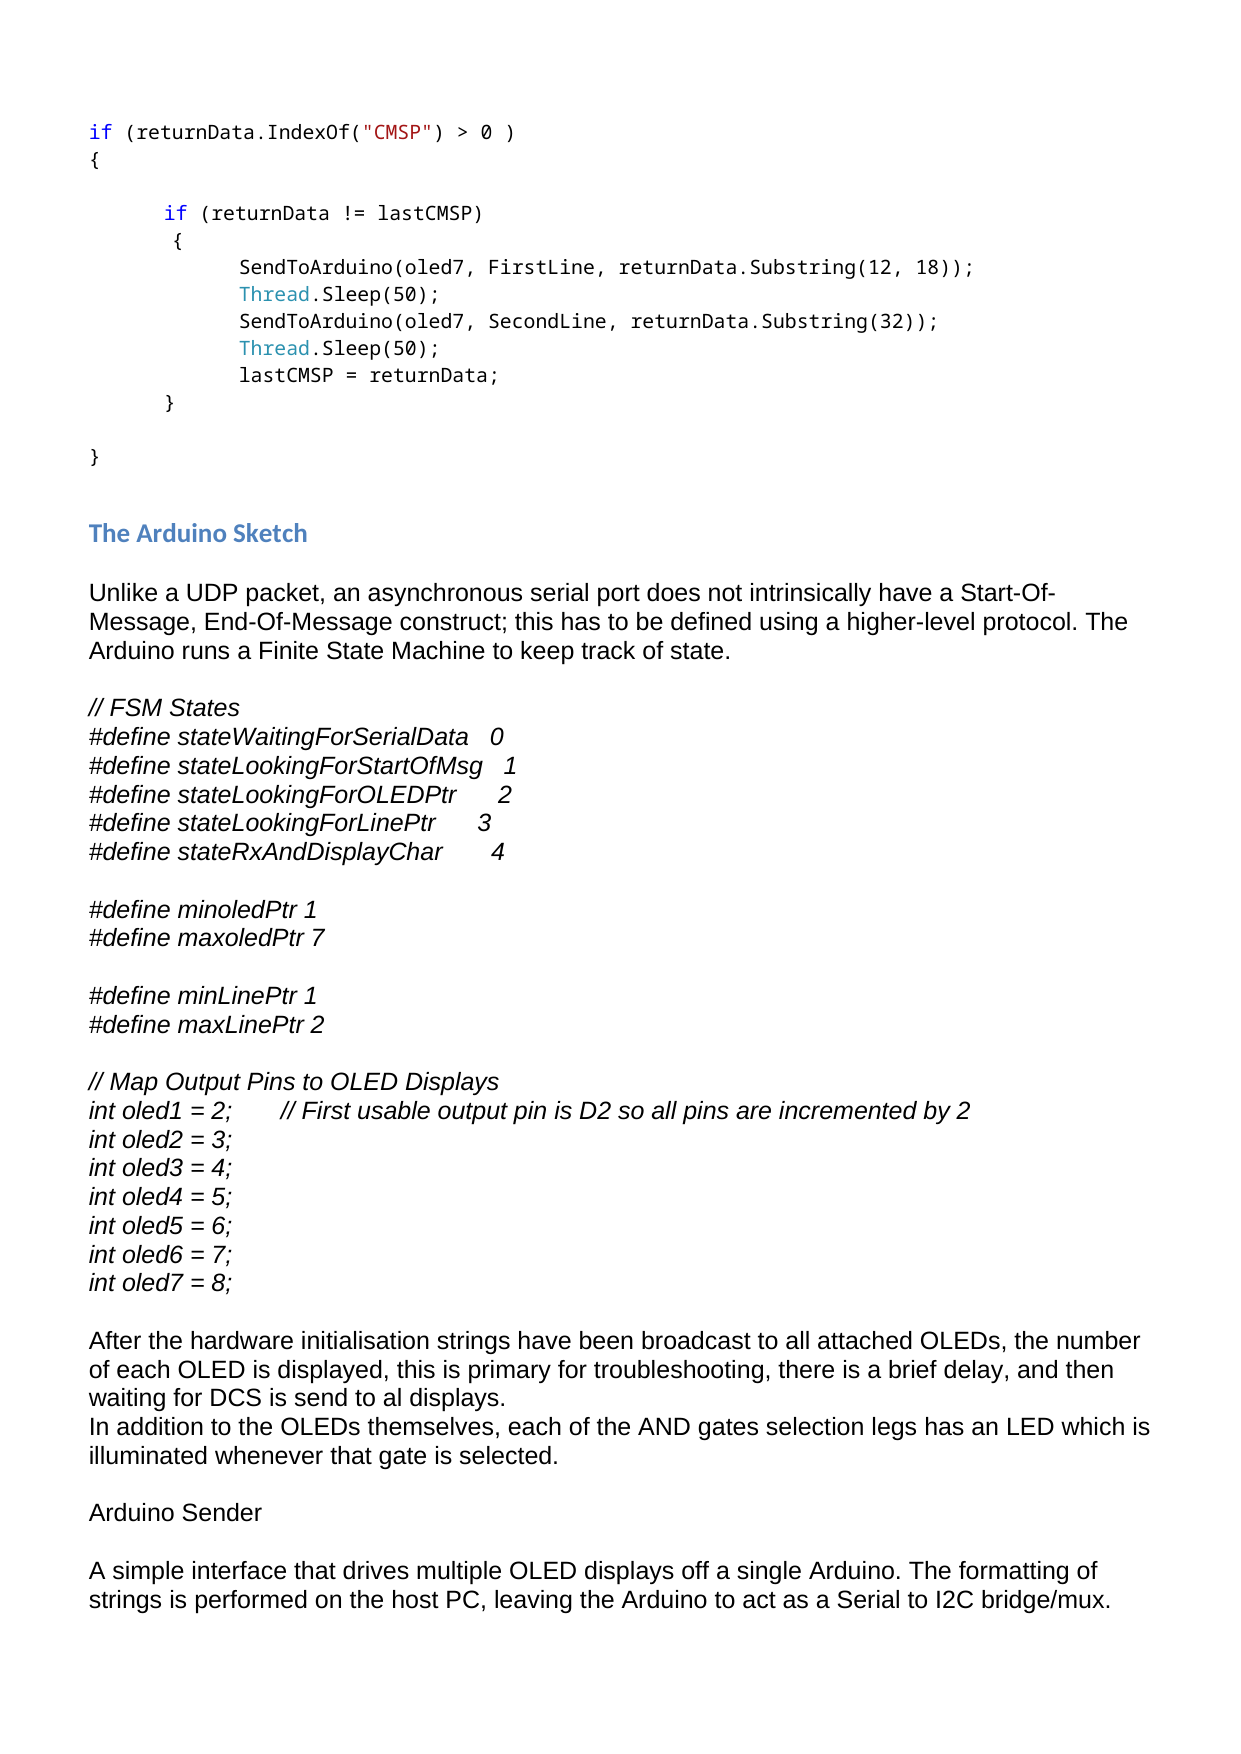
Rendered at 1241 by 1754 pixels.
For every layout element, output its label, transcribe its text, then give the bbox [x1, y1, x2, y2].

text #define stateLookingForStartOfMsg 1 [88, 751, 1152, 780]
text SendToArduino(oled7, SecondLine, returnData.Substring(32)); [88, 307, 1152, 334]
text After the hardware initialisation strings have been broadcast to all attached OLEDs, the number of each OLED is displayed, this is primary for troubleshooting, there is a brief delay, and then waiting for DCS is send to al displays. [88, 1326, 1152, 1412]
text { [88, 145, 1152, 172]
text { [88, 226, 1152, 253]
text int oled5 = 6; [88, 1211, 1152, 1240]
text In addition to the OLEDs themselves, each of the AND gates selection legs has an LED which is illuminated whenever that gate is selected. [88, 1412, 1152, 1470]
text } [88, 388, 1152, 415]
text #define minoledPtr 1 [88, 895, 1152, 923]
text #define stateWaitingForSerialData 0 [88, 722, 1152, 751]
text int oled4 = 5; [88, 1182, 1152, 1211]
text #define stateLookingForLinePtr 3 [88, 808, 1152, 837]
text if (returnData.IndexOf("CMSP") > 0 ) [88, 118, 1152, 145]
text #define maxoledPtr 7 [88, 923, 1152, 952]
text lastCMSP = returnData; [88, 361, 1152, 388]
text Unlike a UDP packet, an asynchronous serial port does not intrinsically have a Start-Of-Message, End-Of-Message construct; this has to be defined using a higher-level protocol. The Arduino runs a Finite State Machine to keep track of state. [88, 578, 1152, 665]
text #define stateLookingForOLEDPtr 2 [88, 780, 1152, 808]
text int oled3 = 4; [88, 1153, 1152, 1182]
text int oled2 = 3; [88, 1125, 1152, 1153]
text int oled1 = 2; // First usable output pin is D2 so all pins are incremented by 2 [88, 1096, 1152, 1125]
text } [88, 442, 1152, 469]
text A simple interface that drives multiple OLED displays off a single Arduino. The formatting of strings is performed on the host PC, leaving the Arduino to act as a Serial to I2C bridge/mux. [88, 1556, 1152, 1613]
text #define stateRxAndDisplayChar 4 [88, 837, 1152, 866]
subtitle The Arduino Sketch [88, 517, 1152, 550]
text // FSM States [88, 693, 1152, 722]
text #define minLinePtr 1 [88, 981, 1152, 1010]
text Thread.Sleep(50); [88, 280, 1152, 307]
text // Map Output Pins to OLED Displays [88, 1067, 1152, 1096]
text SendToArduino(oled7, FirstLine, returnData.Substring(12, 18)); [88, 253, 1152, 280]
text #define maxLinePtr 2 [88, 1010, 1152, 1038]
text Thread.Sleep(50); [88, 334, 1152, 361]
text int oled7 = 8; [88, 1268, 1152, 1297]
text if (returnData != lastCMSP) [88, 199, 1152, 226]
text int oled6 = 7; [88, 1240, 1152, 1268]
text Arduino Sender [88, 1498, 1152, 1527]
